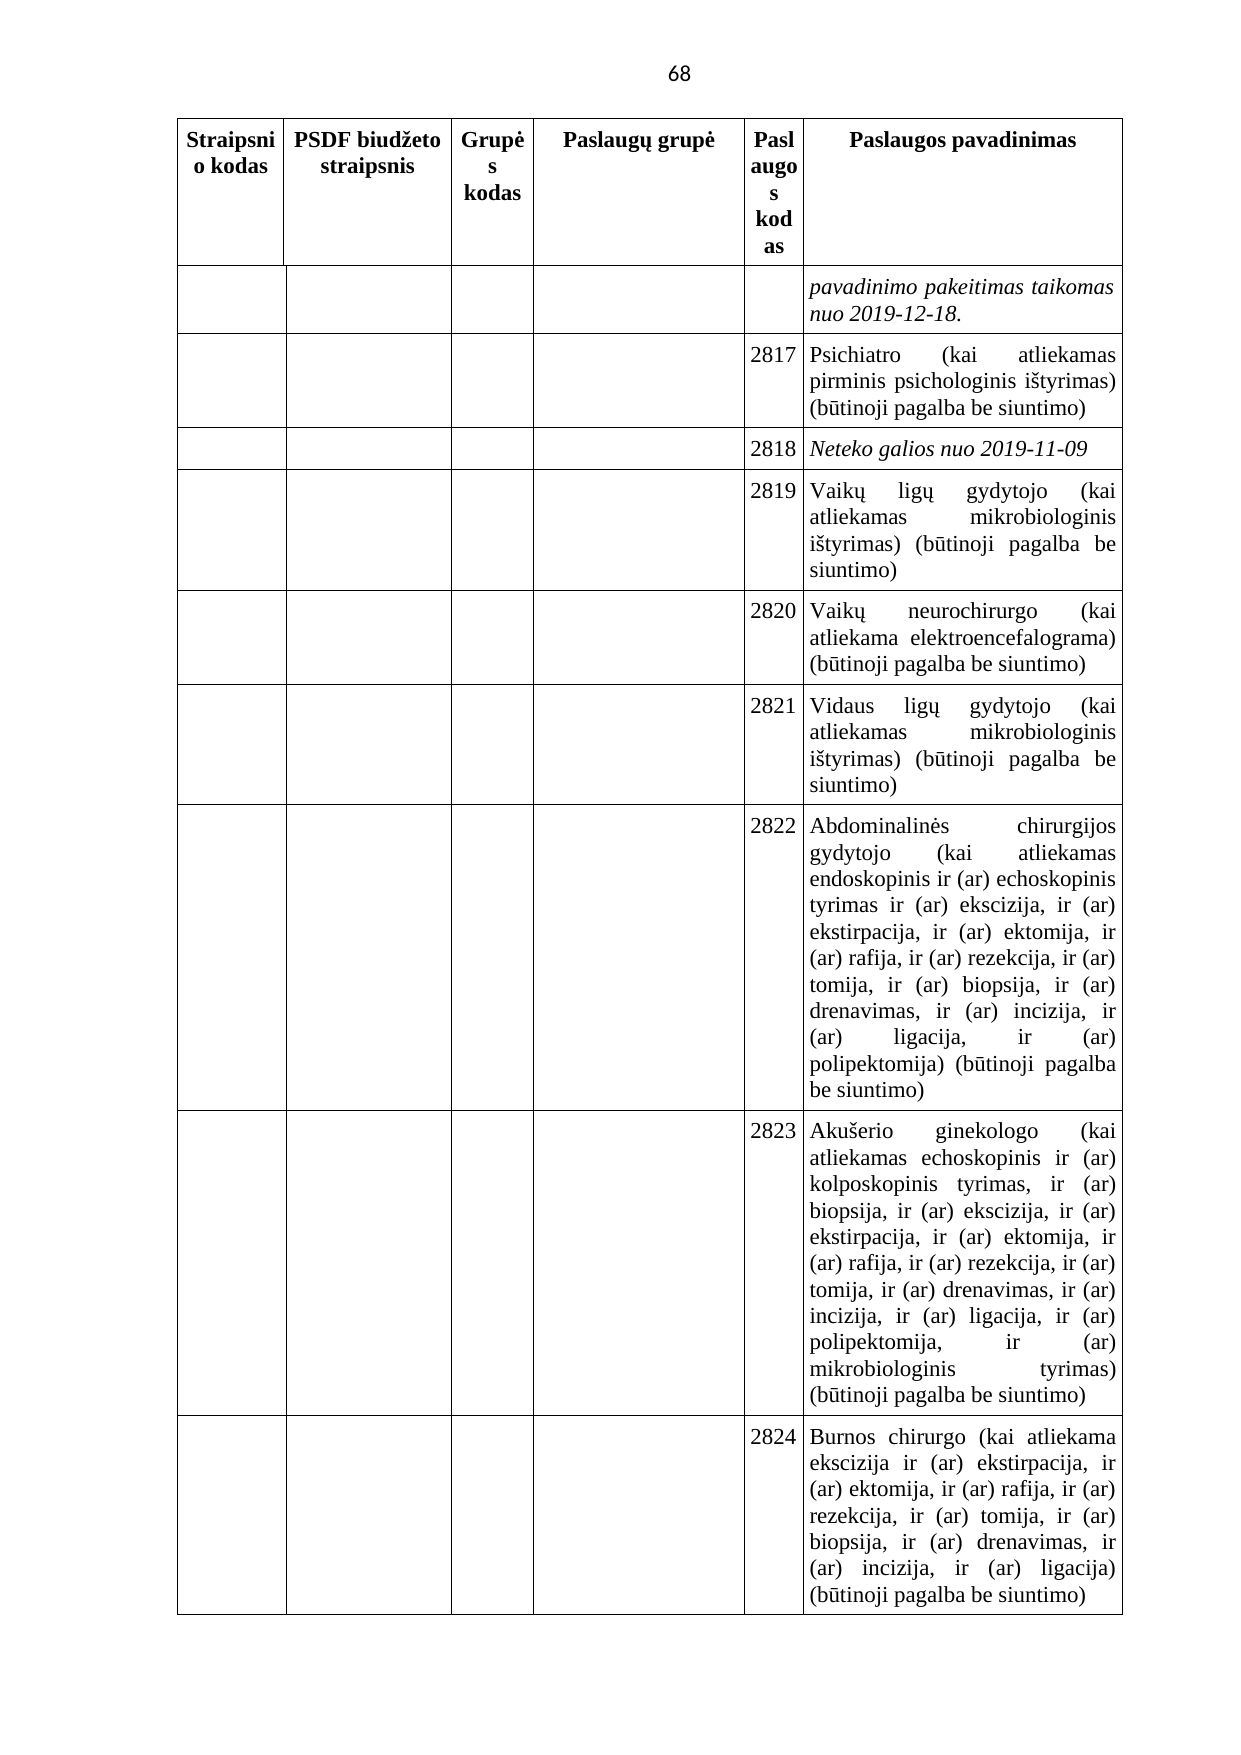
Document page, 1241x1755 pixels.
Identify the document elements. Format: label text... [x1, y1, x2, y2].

table_cell Abdominalinės chirurgijos gydytojo (kai atliekamas endoskopinis ir (ar) echoskopinis tyrimas ir (ar) ekscizija, ir (ar) ekstirpacija, ir (ar) ektomija, ir (ar) rafija, ir (ar) rezekcija, ir (ar) tomija, ir (ar) biopsija, ir (ar) drenavimas, ir (ar) incizija, ir (ar) ligacija, ir (ar) polipektomija) (būtinoji pagalba be siuntimo) [804, 805, 1122, 1109]
table_cell [452, 1111, 533, 1414]
table_cell [178, 685, 286, 804]
table_cell [534, 591, 744, 684]
table_cell 2823 [745, 1111, 803, 1414]
table_cell Burnos chirurgo (kai atliekama ekscizija ir (ar) ekstirpacija, ir (ar) ektomija, ir (ar) rafija, ir (ar) rezekcija, ir (ar) tomija, ir (ar) biopsija, ir (ar) drenavimas, ir (ar) incizija, ir (ar) ligacija) (būtinoji pagalba be siuntimo) [804, 1416, 1122, 1614]
table_cell [287, 1416, 451, 1614]
table_cell [534, 470, 744, 589]
table_cell pavadinimo pakeitimas taikomas nuo 2019-12-18. [804, 266, 1122, 333]
table_cell 2822 [745, 805, 803, 1109]
table_header PSDF biudžeto straipsnis [284, 119, 451, 265]
table_cell Vidaus ligų gydytojo (kai atliekamas mikrobiologinis ištyrimas) (būtinoji pagalba be siuntimo) [804, 685, 1122, 804]
table_cell [178, 1416, 286, 1614]
table_cell [287, 266, 451, 333]
table_cell Vaikų ligų gydytojo (kai atliekamas mikrobiologinis ištyrimas) (būtinoji pagalba be siuntimo) [804, 470, 1122, 589]
table_cell [287, 334, 451, 427]
table_header Paslaugų grupė [534, 119, 744, 265]
table_cell [534, 428, 744, 469]
table_header Paslaugos pavadinimas [804, 119, 1122, 265]
table_cell [452, 266, 533, 333]
table_cell [534, 685, 744, 804]
table_cell [534, 805, 744, 1109]
table_cell [452, 334, 533, 427]
table_cell [178, 266, 286, 333]
table_cell [534, 1416, 744, 1614]
table_header Paslaugos kodas [745, 119, 803, 265]
table_cell [745, 266, 803, 333]
table_cell [452, 685, 533, 804]
table_cell [452, 591, 533, 684]
table_cell [534, 266, 744, 333]
table_cell 2820 [745, 591, 803, 684]
table_cell [287, 805, 451, 1109]
table_header Straipsnio kodas [178, 119, 283, 265]
table_cell [178, 334, 286, 427]
table_cell [287, 470, 451, 589]
table_cell Neteko galios nuo 2019-11-09 [804, 428, 1122, 469]
table_cell [287, 685, 451, 804]
table_cell 2817 [745, 334, 803, 427]
table_cell 2818 [745, 428, 803, 469]
table_cell [534, 334, 744, 427]
table_cell [452, 428, 533, 469]
table_cell Akušerio ginekologo (kai atliekamas echoskopinis ir (ar) kolposkopinis tyrimas, ir (ar) biopsija, ir (ar) ekscizija, ir (ar) ekstirpacija, ir (ar) ektomija, ir (ar) rafija, ir (ar) rezekcija, ir (ar) tomija, ir (ar) drenavimas, ir (ar) incizija, ir (ar) ligacija, ir (ar) polipektomija, ir (ar) mikrobiologinis tyrimas) (būtinoji pagalba be siuntimo) [804, 1111, 1122, 1414]
table_cell 2824 [745, 1416, 803, 1614]
table_cell Vaikų neurochirurgo (kai atliekama elektroencefalograma) (būtinoji pagalba be siuntimo) [804, 591, 1122, 684]
table_cell [178, 1111, 286, 1414]
table_cell [287, 428, 451, 469]
table_cell [452, 805, 533, 1109]
table_cell 2821 [745, 685, 803, 804]
table_cell Psichiatro (kai atliekamas pirminis psichologinis ištyrimas) (būtinoji pagalba be siuntimo) [804, 334, 1122, 427]
table_cell [452, 1416, 533, 1614]
table_cell [178, 805, 286, 1109]
table_cell [178, 470, 286, 589]
table_cell [178, 428, 286, 469]
table_cell [287, 1111, 451, 1414]
table_header Grupės kodas [452, 119, 533, 265]
table_cell 2819 [745, 470, 803, 589]
table_cell [534, 1111, 744, 1414]
table_cell [287, 591, 451, 684]
table_cell [178, 591, 286, 684]
table_cell [452, 470, 533, 589]
